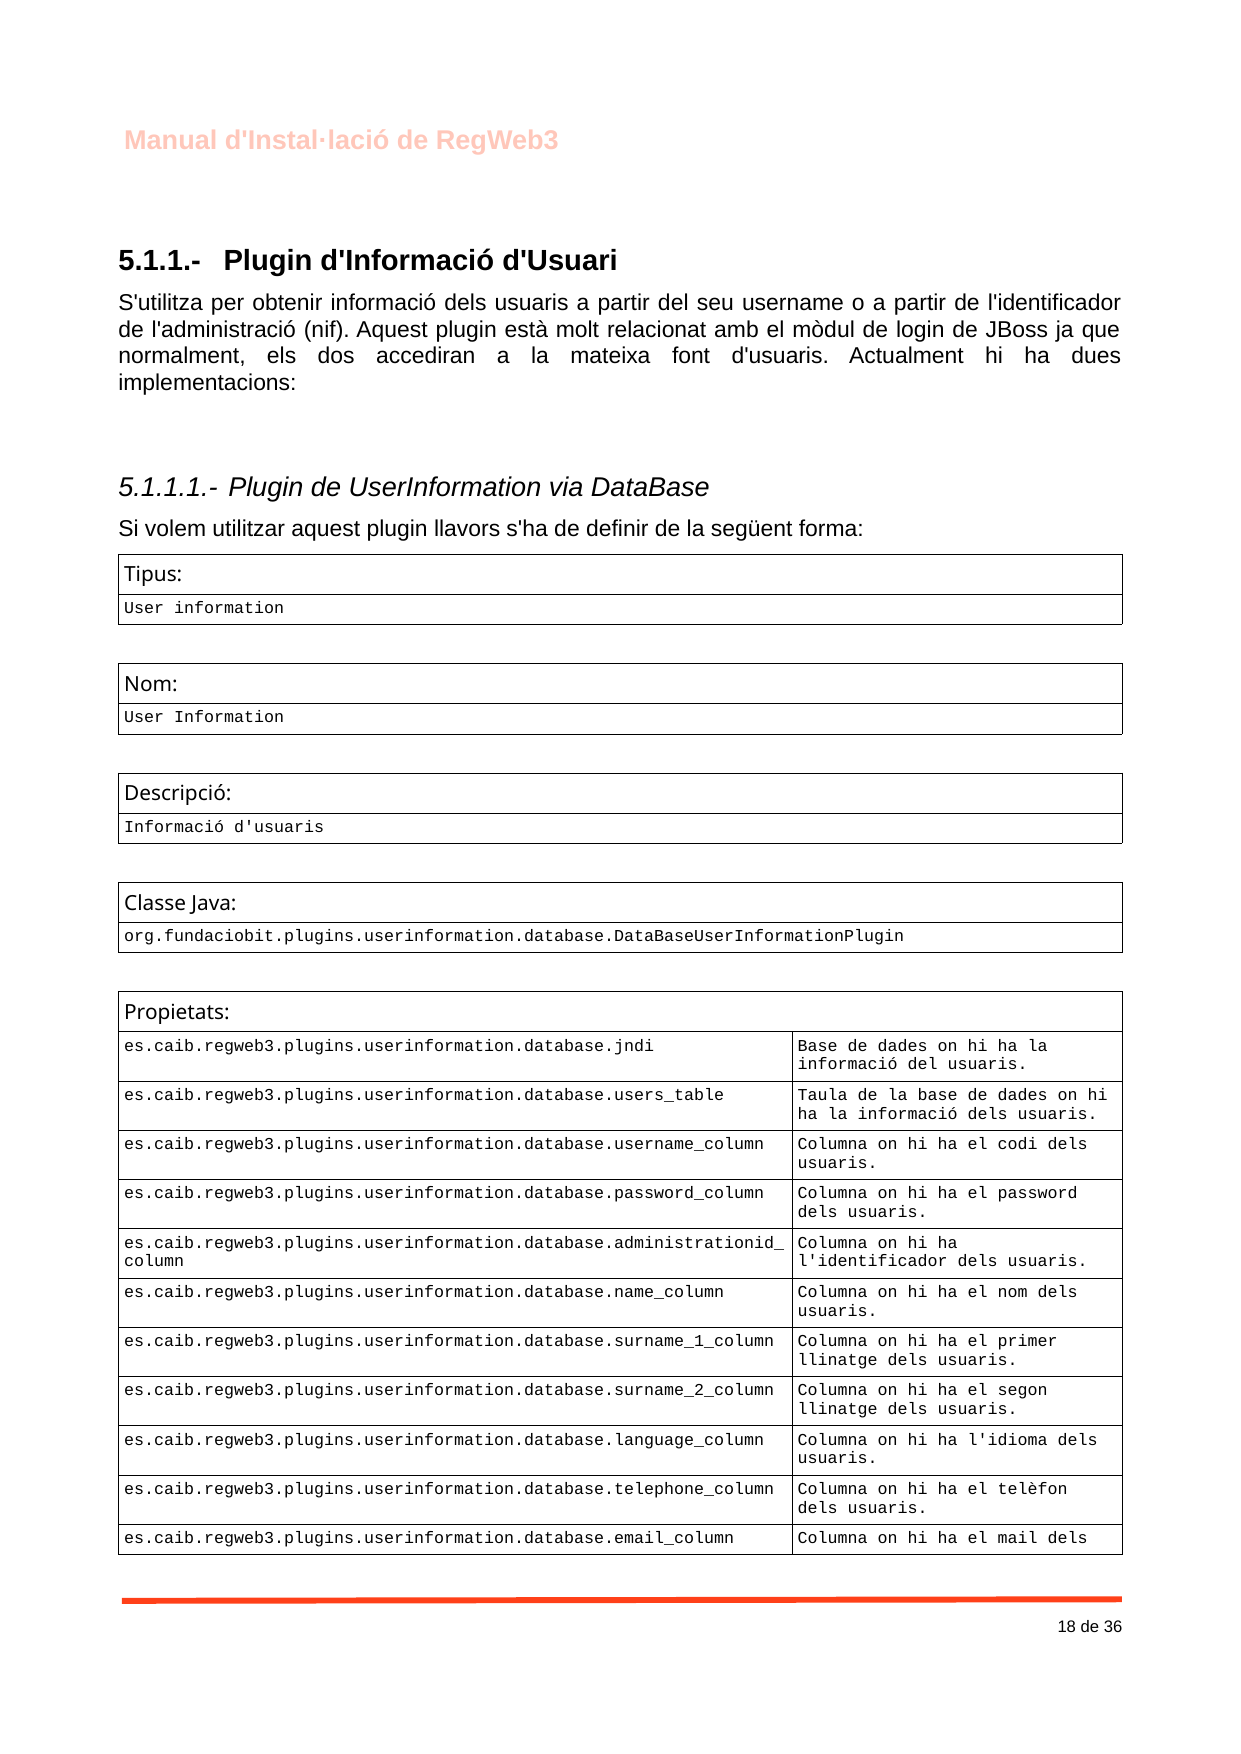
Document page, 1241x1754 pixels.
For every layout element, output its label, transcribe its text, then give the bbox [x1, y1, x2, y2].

table_cell Informació d'usuaris [119, 814, 1122, 843]
table_header Descripció: [119, 774, 1122, 812]
table_cell User information [119, 595, 1122, 624]
table_cell es.caib.regweb3.plugins.userinformation.database.users_table [119, 1082, 792, 1130]
table_cell Columna on hi ha el nom dels usuaris. [793, 1279, 1122, 1327]
table_cell Columna on hi ha el password dels usuaris. [793, 1180, 1122, 1228]
table_cell Base de dades on hi ha la informació del usuaris. [793, 1032, 1122, 1081]
subtitle Plugin de UserInformation via DataBase [118, 471, 1122, 502]
table_header Tipus: [119, 555, 1122, 594]
text S'utilitza per obtenir informació dels usuaris a partir del seu username o a partir de l'identificador de l'administració (nif). Aquest plugin està molt relacionat amb el mòdul de login de JBoss ja que normalment, els dos accediran a la mateixa font d'usuaris. Actualment hi ha dues implementacions: [118, 289, 1122, 395]
table_cell Taula de la base de dades on hi ha la informació dels usuaris. [793, 1082, 1122, 1130]
table_cell Columna on hi ha l'idioma dels usuaris. [793, 1426, 1122, 1475]
table_cell org.fundaciobit.plugins.userinformation.database.DataBaseUserInformationPlugin [119, 923, 1122, 952]
subtitle Plugin d'Informació d'Usuari [118, 243, 1122, 277]
table_cell Columna on hi ha el primer llinatge dels usuaris. [793, 1328, 1122, 1376]
table_cell es.caib.regweb3.plugins.userinformation.database.language_column [119, 1426, 792, 1475]
table_cell es.caib.regweb3.plugins.userinformation.database.surname_1_column [119, 1328, 792, 1376]
table_cell Columna on hi ha el mail dels [793, 1525, 1122, 1554]
table_cell es.caib.regweb3.plugins.userinformation.database.username_column [119, 1131, 792, 1179]
table_header Classe Java: [119, 883, 1122, 922]
table_cell Columna on hi ha el telèfon dels usuaris. [793, 1476, 1122, 1524]
table_header Nom: [119, 664, 1122, 703]
table_cell es.caib.regweb3.plugins.userinformation.database.surname_2_column [119, 1377, 792, 1425]
table_cell es.caib.regweb3.plugins.userinformation.database.password_column [119, 1180, 792, 1228]
table_cell Columna on hi ha el codi dels usuaris. [793, 1131, 1122, 1179]
table_cell es.caib.regweb3.plugins.userinformation.database.telephone_column [119, 1476, 792, 1524]
table_cell es.caib.regweb3.plugins.userinformation.database.name_column [119, 1279, 792, 1327]
table_cell es.caib.regweb3.plugins.userinformation.database.administrationid_column [119, 1229, 792, 1278]
table_cell Columna on hi ha el segon llinatge dels usuaris. [793, 1377, 1122, 1425]
table_cell es.caib.regweb3.plugins.userinformation.database.jndi [119, 1032, 792, 1081]
table_cell es.caib.regweb3.plugins.userinformation.database.email_column [119, 1525, 792, 1554]
table_cell User Information [119, 704, 1122, 733]
table_cell Columna on hi ha l'identificador dels usuaris. [793, 1229, 1122, 1278]
table_header Propietats: [119, 992, 1122, 1031]
text Si volem utilitzar aquest plugin llavors s'ha de definir de la següent forma: [118, 515, 1122, 541]
